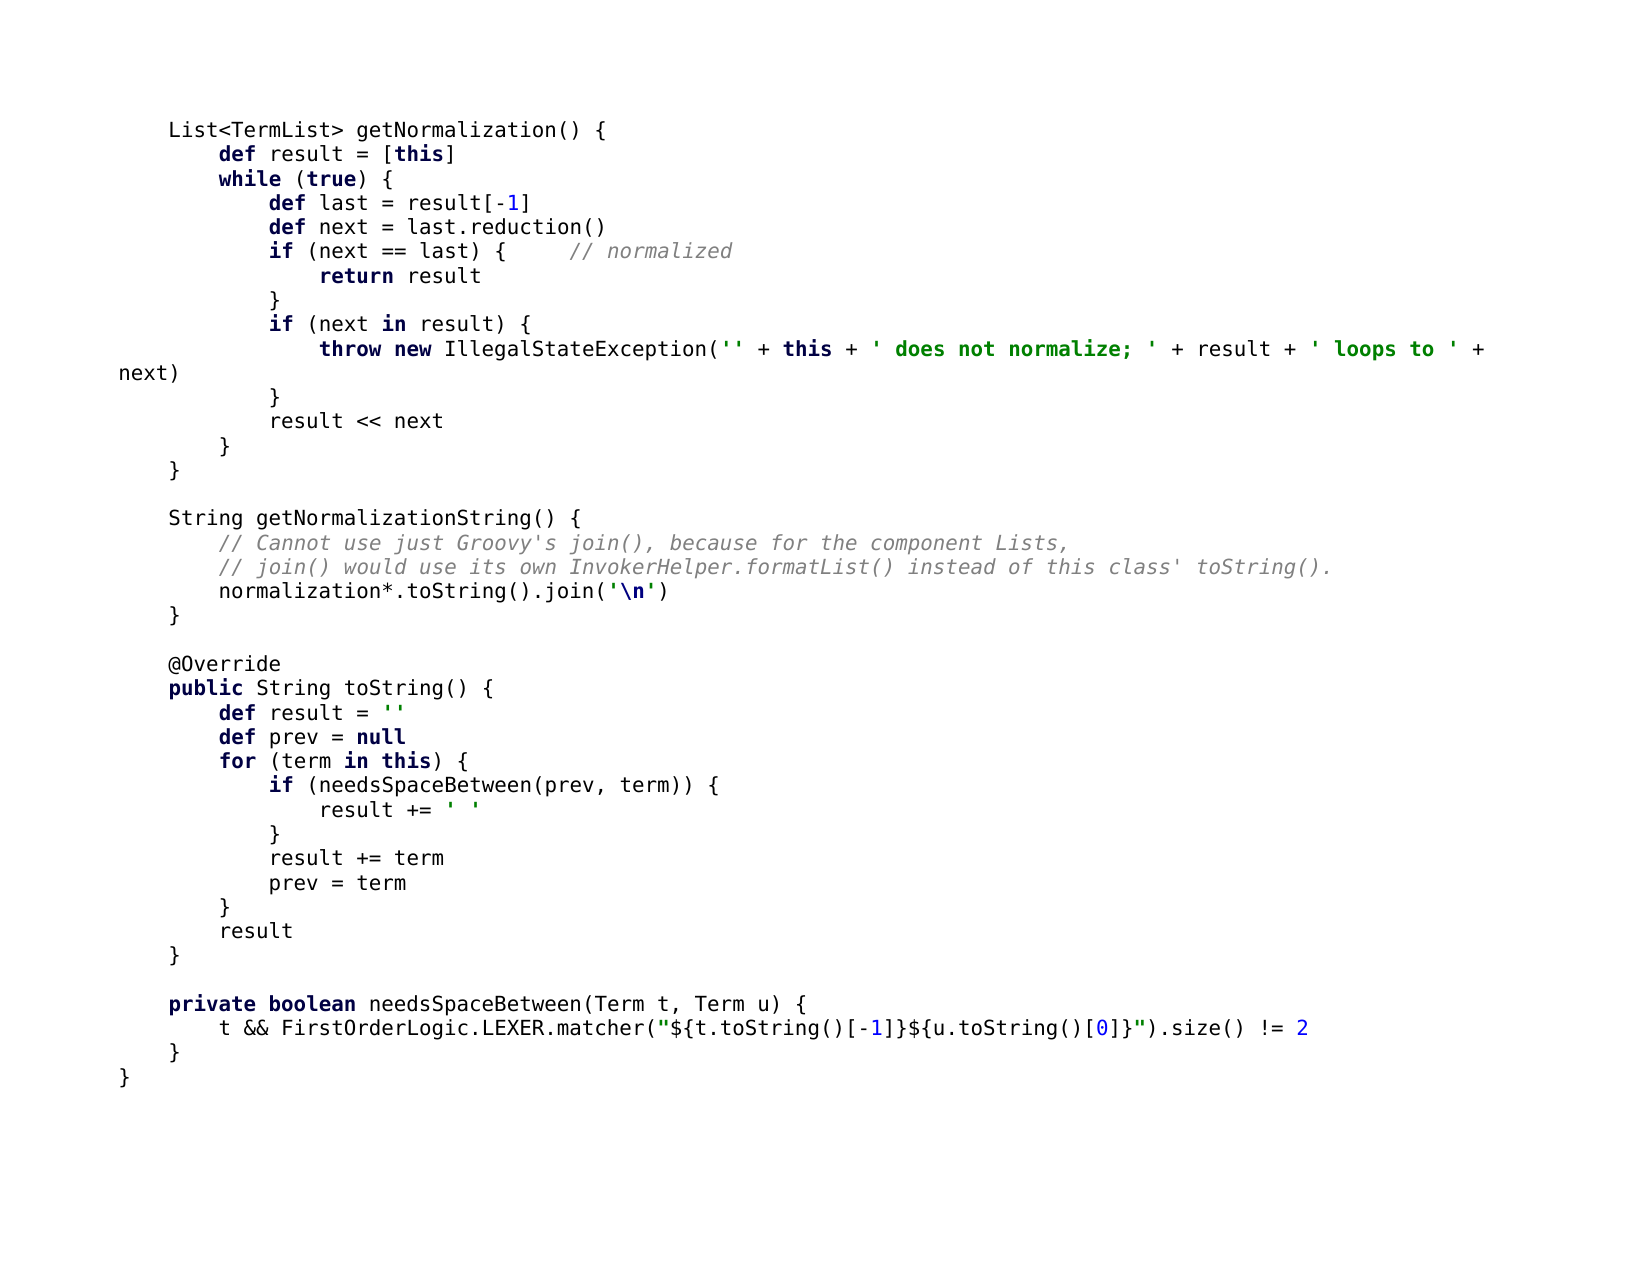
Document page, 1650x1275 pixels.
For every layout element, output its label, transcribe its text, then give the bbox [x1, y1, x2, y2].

text normalization*.toString().join('\n') [118, 579, 1532, 603]
text prev = term [118, 871, 1532, 895]
text public String toString() { [118, 676, 1532, 701]
text } [118, 434, 1532, 458]
text while (true) { [118, 167, 1532, 191]
text } [118, 1065, 1532, 1089]
text if (next in result) { [118, 312, 1532, 337]
text for (term in this) { [118, 749, 1532, 773]
text } [118, 895, 1532, 919]
text String getNormalizationString() { [118, 506, 1532, 531]
text throw new IllegalStateException('' + this + ' does not normalize; ' + result + ' loops to ' + next) [118, 337, 1532, 385]
text result << next [118, 409, 1532, 434]
text def next = last.reduction() [118, 215, 1532, 239]
text } [118, 822, 1532, 846]
text def result = '' [118, 701, 1532, 725]
text } [118, 288, 1532, 312]
text private boolean needsSpaceBetween(Term t, Term u) { [118, 992, 1532, 1016]
text def last = result[-1] [118, 191, 1532, 215]
text } [118, 943, 1532, 968]
text result += term [118, 846, 1532, 871]
text } [118, 1040, 1532, 1065]
text result += ' ' [118, 798, 1532, 822]
text } [118, 385, 1532, 409]
text result [118, 919, 1532, 943]
text @Override [118, 652, 1532, 676]
text List<TermList> getNormalization() { [118, 118, 1532, 142]
text if (needsSpaceBetween(prev, term)) { [118, 773, 1532, 798]
text def result = [this] [118, 142, 1532, 167]
text if (next == last) { // normalized [118, 239, 1532, 264]
text } [118, 458, 1532, 482]
text def prev = null [118, 725, 1532, 749]
text // join() would use its own InvokerHelper.formatList() instead of this class' toString(). [118, 555, 1532, 579]
text // Cannot use just Groovy's join(), because for the component Lists, [118, 531, 1532, 555]
text return result [118, 264, 1532, 288]
text } [118, 603, 1532, 628]
text t && FirstOrderLogic.LEXER.matcher("${t.toString()[-1]}${u.toString()[0]}").size() != 2 [118, 1016, 1532, 1040]
